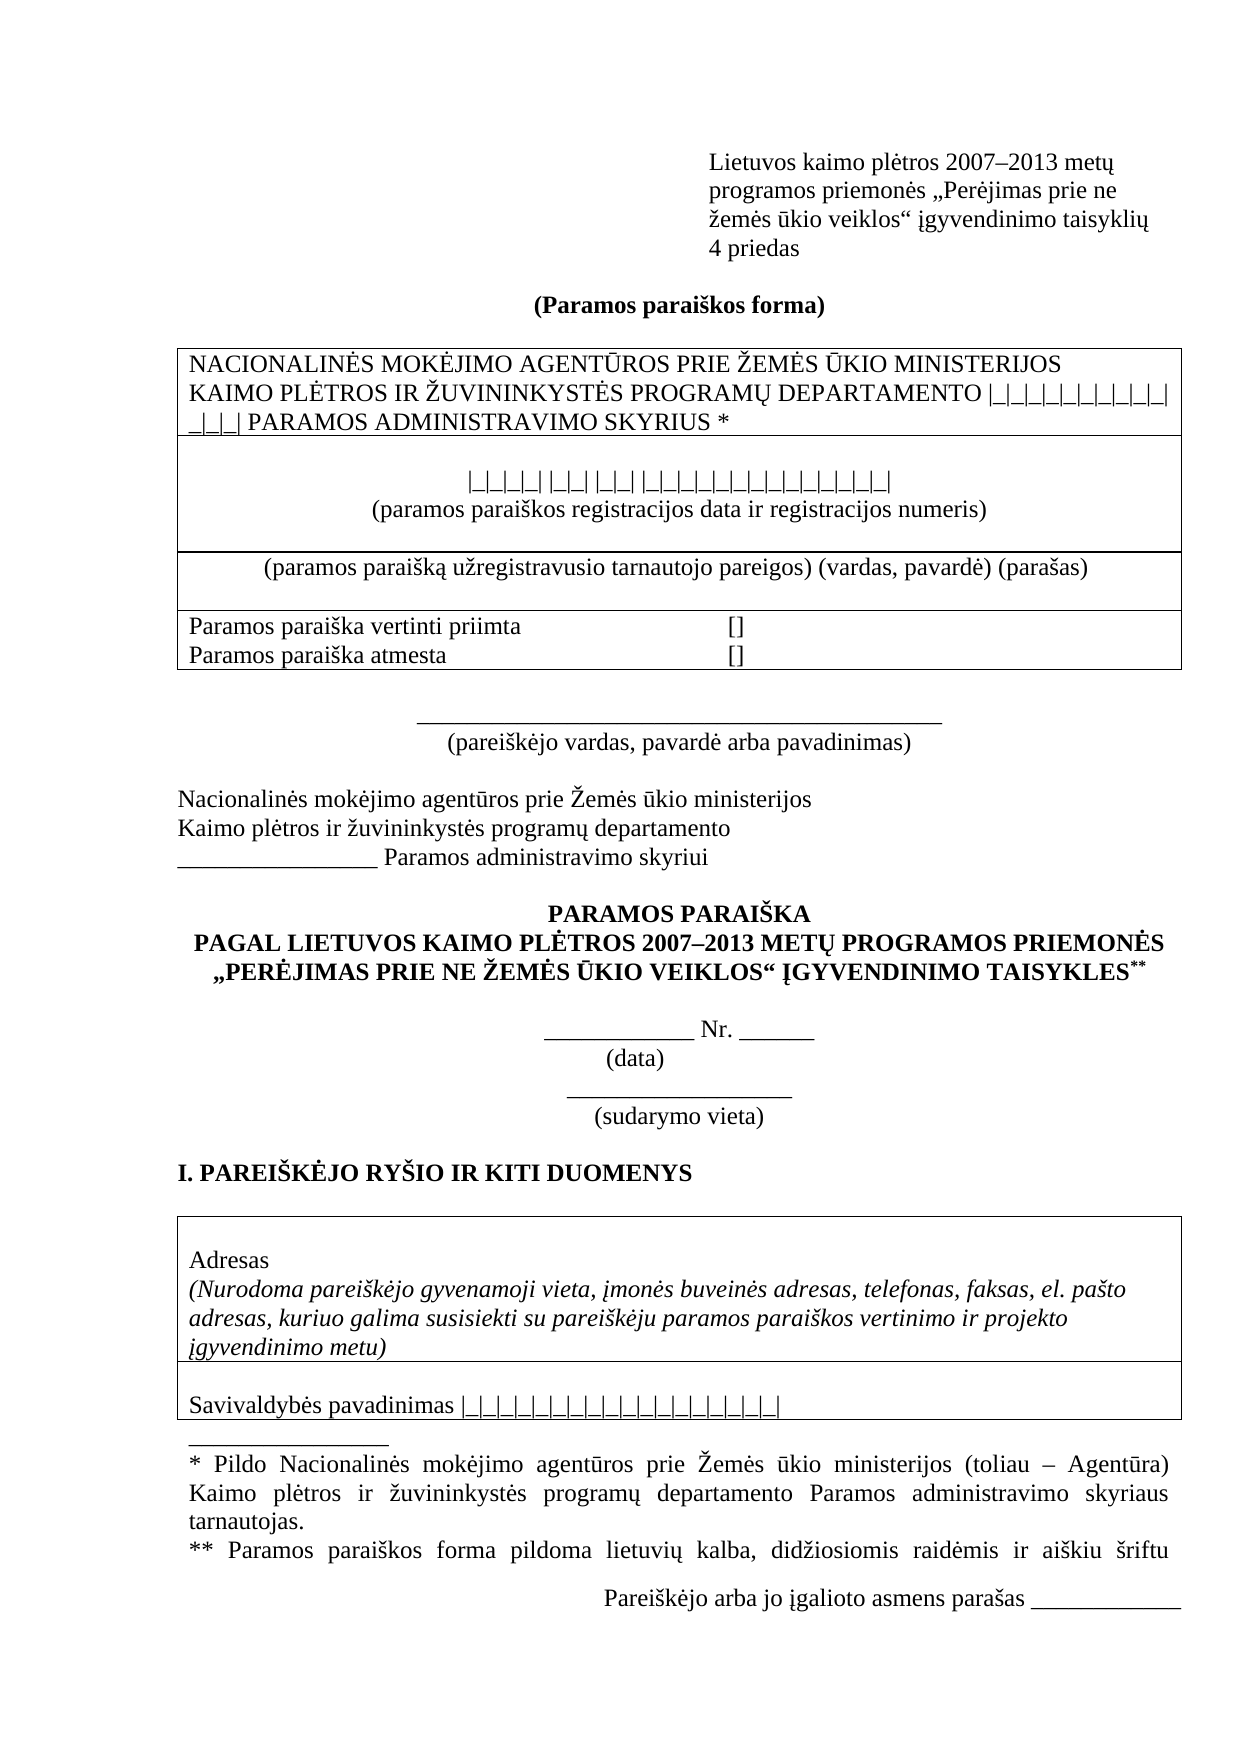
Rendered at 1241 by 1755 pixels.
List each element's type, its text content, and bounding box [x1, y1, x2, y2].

text ____________ Nr. ______ [177, 1014, 1181, 1043]
table_cell |_|_|_|_| |_|_| |_|_| |_|_|_|_|_|_|_|_|_|_|_|_|_|_| (paramos paraiškos registracijos data ir registracijos numeris) [178, 436, 1181, 551]
table_cell (paramos paraišką užregistravusio tarnautojo pareigos) (vardas, pavardė) (parašas) [178, 553, 1181, 610]
text (Paramos paraiškos forma) [177, 291, 1181, 319]
text (sudarymo vieta) [177, 1101, 1181, 1129]
text programos priemonės „Perėjimas prie ne žemės ūkio veiklos“ įgyvendinimo taisyklių [709, 176, 1181, 233]
table_cell ________________ * Pildo Nacionalinės mokėjimo agentūros prie Žemės ūkio ministerijos (toliau – Agentūra) Kaimo plėtros ir žuvininkystės programų departamento Paramos administravimo skyriaus tarnautojas. ** Paramos paraiškos forma pildoma lietuvių kalba, didžiosiomis raidėmis ir aiškiu šriftu [177, 1420, 1181, 1564]
text __________________________________________ [177, 698, 1181, 727]
text PAGAL LIETUVOS KAIMO PLĖTROS 2007–2013 METŲ PROGRAMOS PRIEMONĖS „PERĖJIMAS PRIE NE ŽEMĖS ŪKIO VEIKLOS“ ĮGYVENDINIMO TAISYKLES** [177, 928, 1181, 986]
text ________________ Paramos administravimo skyriui [177, 842, 1181, 871]
table_cell [] [716, 611, 1181, 640]
table_cell Paramos paraiška vertinti priimta [178, 611, 716, 640]
text 4 priedas [709, 233, 1181, 262]
text I. PAREIŠKĖJO RYŠIO IR KITI DUOMENYS [177, 1158, 1181, 1187]
text Nacionalinės mokėjimo agentūros prie Žemės ūkio ministerijos [177, 784, 1181, 813]
table_cell [] [716, 640, 1181, 668]
table_cell Paramos paraiška atmesta [178, 640, 716, 668]
table_header Adresas (Nurodoma pareiškėjo gyvenamoji vieta, įmonės buveinės adresas, telefonas, faksas, el. pašto adresas, kuriuo galima susisiekti su pareiškėju paramos paraiškos vertinimo ir projekto įgyvendinimo metu) [178, 1217, 1181, 1361]
text Lietuvos kaimo plėtros 2007–2013 metų [709, 147, 1181, 176]
text (data) [88, 1043, 1181, 1072]
text (pareiškėjo vardas, pavardė arba pavadinimas) [177, 727, 1181, 756]
text Kaimo plėtros ir žuvininkystės programų departamento [177, 813, 1181, 842]
table_header NACIONALINĖS MOKĖJIMO AGENTŪROS PRIE ŽEMĖS ŪKIO MINISTERIJOS KAIMO PLĖTROS IR ŽUVININKYSTĖS PROGRAMŲ DEPARTAMENTO |_|_|_|_|_|_|_|_|_|_|_|_|_| PARAMOS ADMINISTRAVIMO SKYRIUS * [178, 349, 1181, 435]
text PARAMOS PARAIŠKA [177, 899, 1181, 928]
table_cell Savivaldybės pavadinimas |_|_|_|_|_|_|_|_|_|_|_|_|_|_|_|_|_|_| [178, 1362, 1181, 1419]
text __________________ [177, 1072, 1181, 1101]
